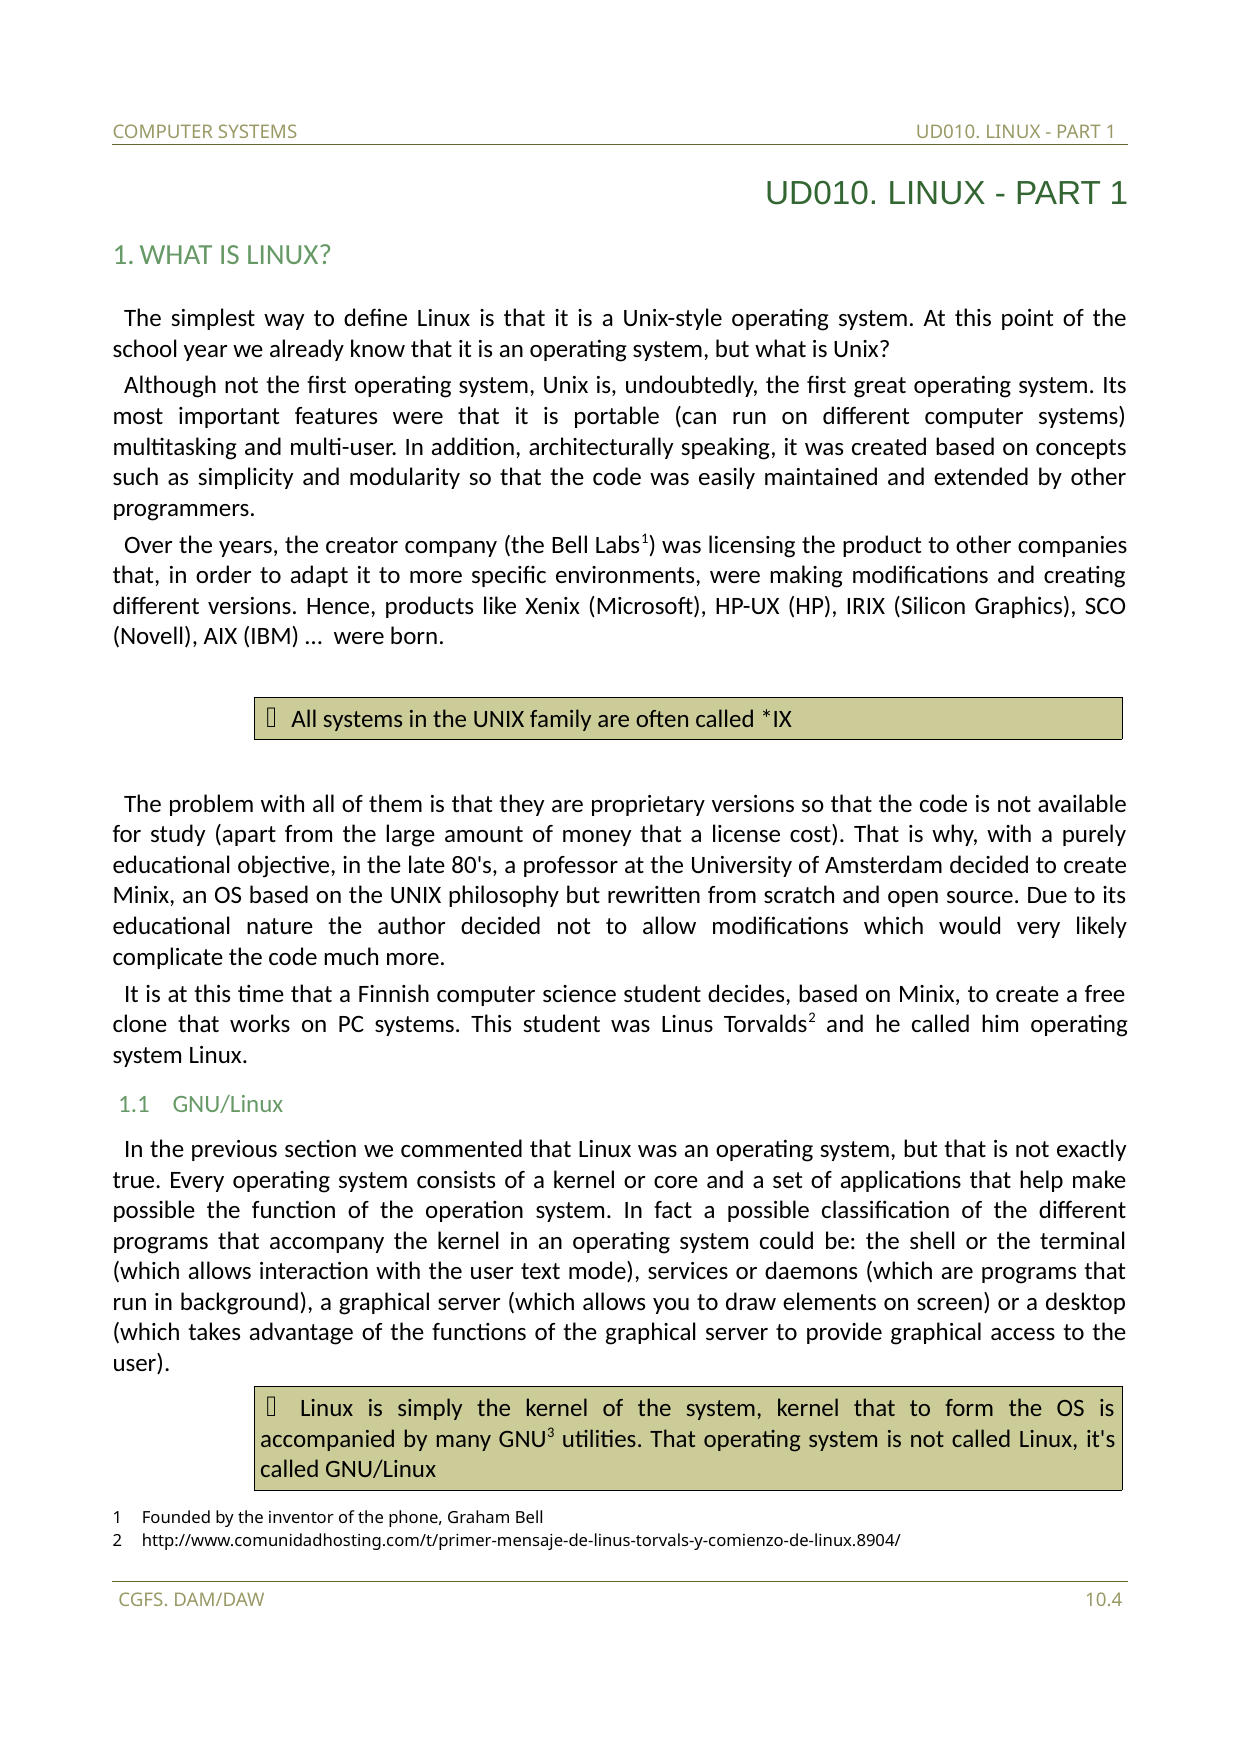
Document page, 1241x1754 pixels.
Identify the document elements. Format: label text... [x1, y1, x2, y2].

subtitle What is Linux? [112, 236, 1128, 272]
text The simplest way to define Linux is that it is a Unix-style operating system. At this point of the school year we already know that it is an operating system, but what is Unix? [112, 302, 1128, 363]
subtitle GNU/Linux [112, 1088, 1128, 1119]
text UD010. Linux - Part 1 [112, 173, 1128, 212]
text http://www.comunidadhosting.com/t/primer-mensaje-de-linus-torvals-y-comienzo-de-linux.8904/ [112, 1528, 1128, 1551]
text In the previous section we commented that Linux was an operating system, but that is not exactly true. Every operating system consists of a kernel or core and a set of applications that help make possible the function of the operation system. In fact a possible classification of the different programs that accompany the kernel in an operating system could be: the shell or the terminal (which allows interaction with the user text mode), services or daemons (which are programs that run in background), a graphical server (which allows you to draw elements on screen) or a desktop (which takes advantage of the functions of the graphical server to provide graphical access to the user). [112, 1133, 1128, 1378]
text  All systems in the UNIX family are often called *IX [255, 698, 1122, 739]
text Over the years, the creator company (the Bell Labs) was licensing the product to other companies that, in order to adapt it to more specific environments, were making modifications and creating different versions. Hence, products like Xenix (Microsoft), HP-UX (HP), IRIX (Silicon Graphics), SCO (Novell), AIX (IBM) … were born. [112, 529, 1128, 651]
text Founded by the inventor of the phone, Graham Bell [112, 1506, 1128, 1528]
text The problem with all of them is that they are proprietary versions so that the code is not available for study (apart from the large amount of money that a license cost). That is why, with a purely educational objective, in the late 80's, a professor at the University of Amsterdam decided to create Minix, an OS based on the UNIX philosophy but rewritten from scratch and open source. Due to its educational nature the author decided not to allow modifications which would very likely complicate the code much more. [112, 788, 1128, 971]
text Although not the first operating system, Unix is, undoubtedly, the first great operating system. Its most important features were that it is portable (can run on different computer systems) multitasking and multi-user. In addition, architecturally speaking, it was created based on concepts such as simplicity and modularity so that the code was easily maintained and extended by other programmers. [112, 370, 1128, 522]
text  Linux is simply the kernel of the system, kernel that to form the OS is accompanied by many GNU utilities. That operating system is not called Linux, it's called GNU/Linux [255, 1387, 1122, 1490]
text It is at this time that a Finnish computer science student decides, based on Minix, to create a free clone that works on PC systems. This student was Linus Torvalds and he called him operating system Linux. [112, 978, 1128, 1069]
